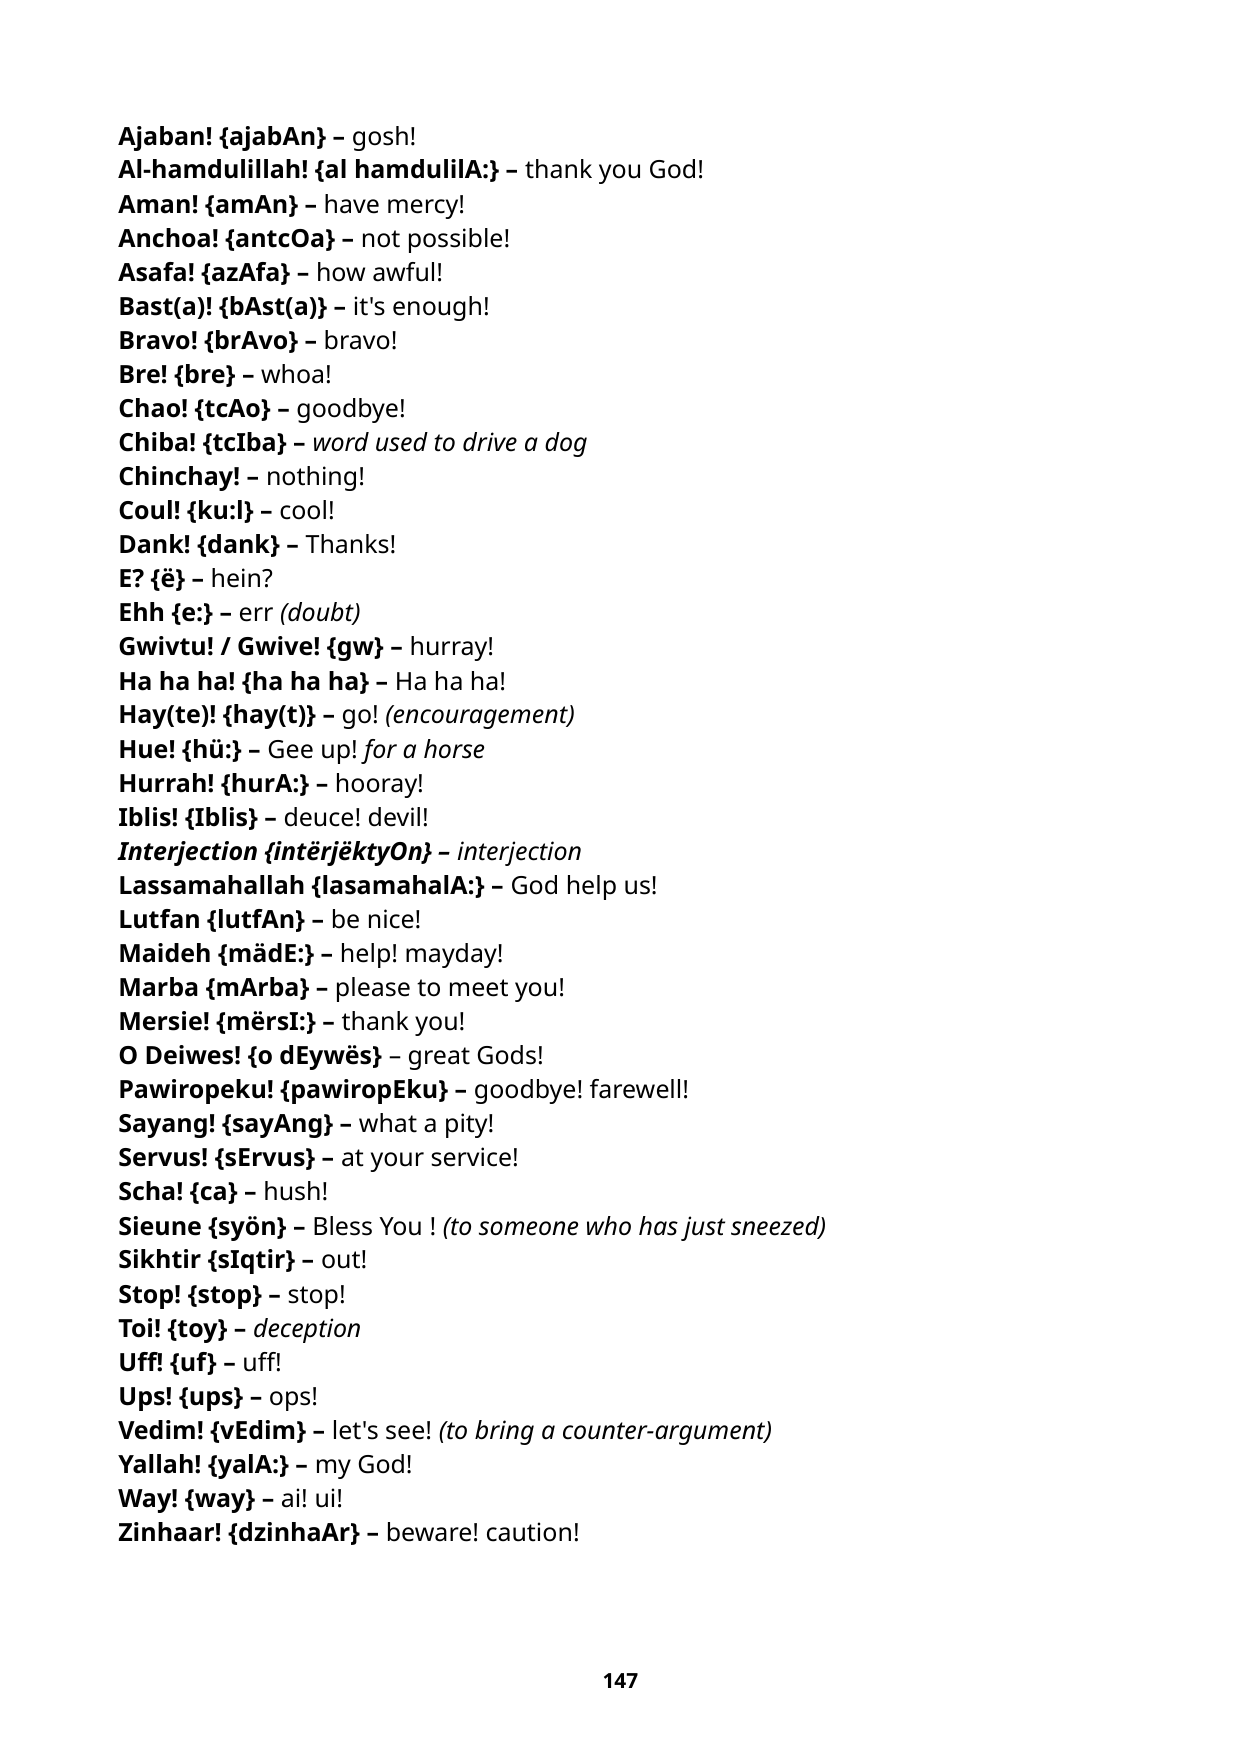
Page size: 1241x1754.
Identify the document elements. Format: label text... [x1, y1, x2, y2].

text Chinchay! – nothing! [118, 459, 1122, 493]
text Sayang! {sayAng} – what a pity! [118, 1106, 1122, 1140]
text Maideh {mädE:} – help! mayday! [118, 936, 1122, 970]
text Interjection {intërjëktyOn} – interjection [118, 833, 1122, 867]
text Bravo! {brAvo} – bravo! [118, 322, 1122, 357]
text Vedim! {vEdim} – let's see! (to bring a counter-argument) [118, 1412, 1122, 1447]
text Lassamahallah {lasamahalA:} – God help us! [118, 867, 1122, 902]
text Way! {way} – ai! ui! [118, 1481, 1122, 1515]
text Sieune {syön} – Bless You ! (to someone who has just sneezed) [118, 1208, 1122, 1242]
text Scha! {ca} – hush! [118, 1174, 1122, 1208]
text Lutfan {lutfAn} – be nice! [118, 902, 1122, 936]
text Chiba! {tcIba} – word used to drive a dog [118, 425, 1122, 459]
text Anchoa! {antcOa} – not possible! [118, 220, 1122, 254]
text Ajaban! {ajabAn} – gosh! [118, 118, 1122, 152]
text Yallah! {yalA:} – my God! [118, 1447, 1122, 1481]
text Sikhtir {sIqtir} – out! [118, 1242, 1122, 1276]
text Toi! {toy} – deception [118, 1310, 1122, 1344]
text E? {ë} – hein? [118, 561, 1122, 595]
text Aman! {amAn} – have mercy! [118, 186, 1122, 220]
text Uff! {uf} – uff! [118, 1344, 1122, 1378]
text Hurrah! {hurA:} – hooray! [118, 765, 1122, 799]
text Bre! {bre} – whoa! [118, 357, 1122, 391]
text Ehh {e:} – err (doubt) [118, 595, 1122, 629]
text Zinhaar! {dzinhaAr} – beware! caution! [118, 1515, 1122, 1549]
text Stop! {stop} – stop! [118, 1276, 1122, 1310]
text Gwivtu! / Gwive! {gw} – hurray! [118, 629, 1122, 663]
text Dank! {dank} – Thanks! [118, 527, 1122, 561]
text Mersie! {mërsI:} – thank you! [118, 1004, 1122, 1038]
text Bast(a)! {bAst(a)} – it's enough! [118, 288, 1122, 322]
text Servus! {sErvus} – at your service! [118, 1140, 1122, 1174]
text Pawiropeku! {pawiropEku} – goodbye! farewell! [118, 1072, 1122, 1106]
text Ha ha ha! {ha ha ha} – Ha ha ha! [118, 663, 1122, 697]
text Hay(te)! {hay(t)} – go! (encouragement) [118, 697, 1122, 731]
text Coul! {ku:l} – cool! [118, 493, 1122, 527]
text Ups! {ups} – ops! [118, 1378, 1122, 1412]
text Hue! {hü:} – Gee up! for a horse [118, 731, 1122, 765]
text Chao! {tcAo} – goodbye! [118, 391, 1122, 425]
text Iblis! {Iblis} – deuce! devil! [118, 799, 1122, 833]
text Marba {mArba} – please to meet you! [118, 970, 1122, 1004]
text O Deiwes! {o dEywës} – great Gods! [118, 1038, 1122, 1072]
text Al-hamdulillah! {al hamdulilA:} – thank you God! [118, 152, 1122, 186]
text Asafa! {azAfa} – how awful! [118, 254, 1122, 288]
